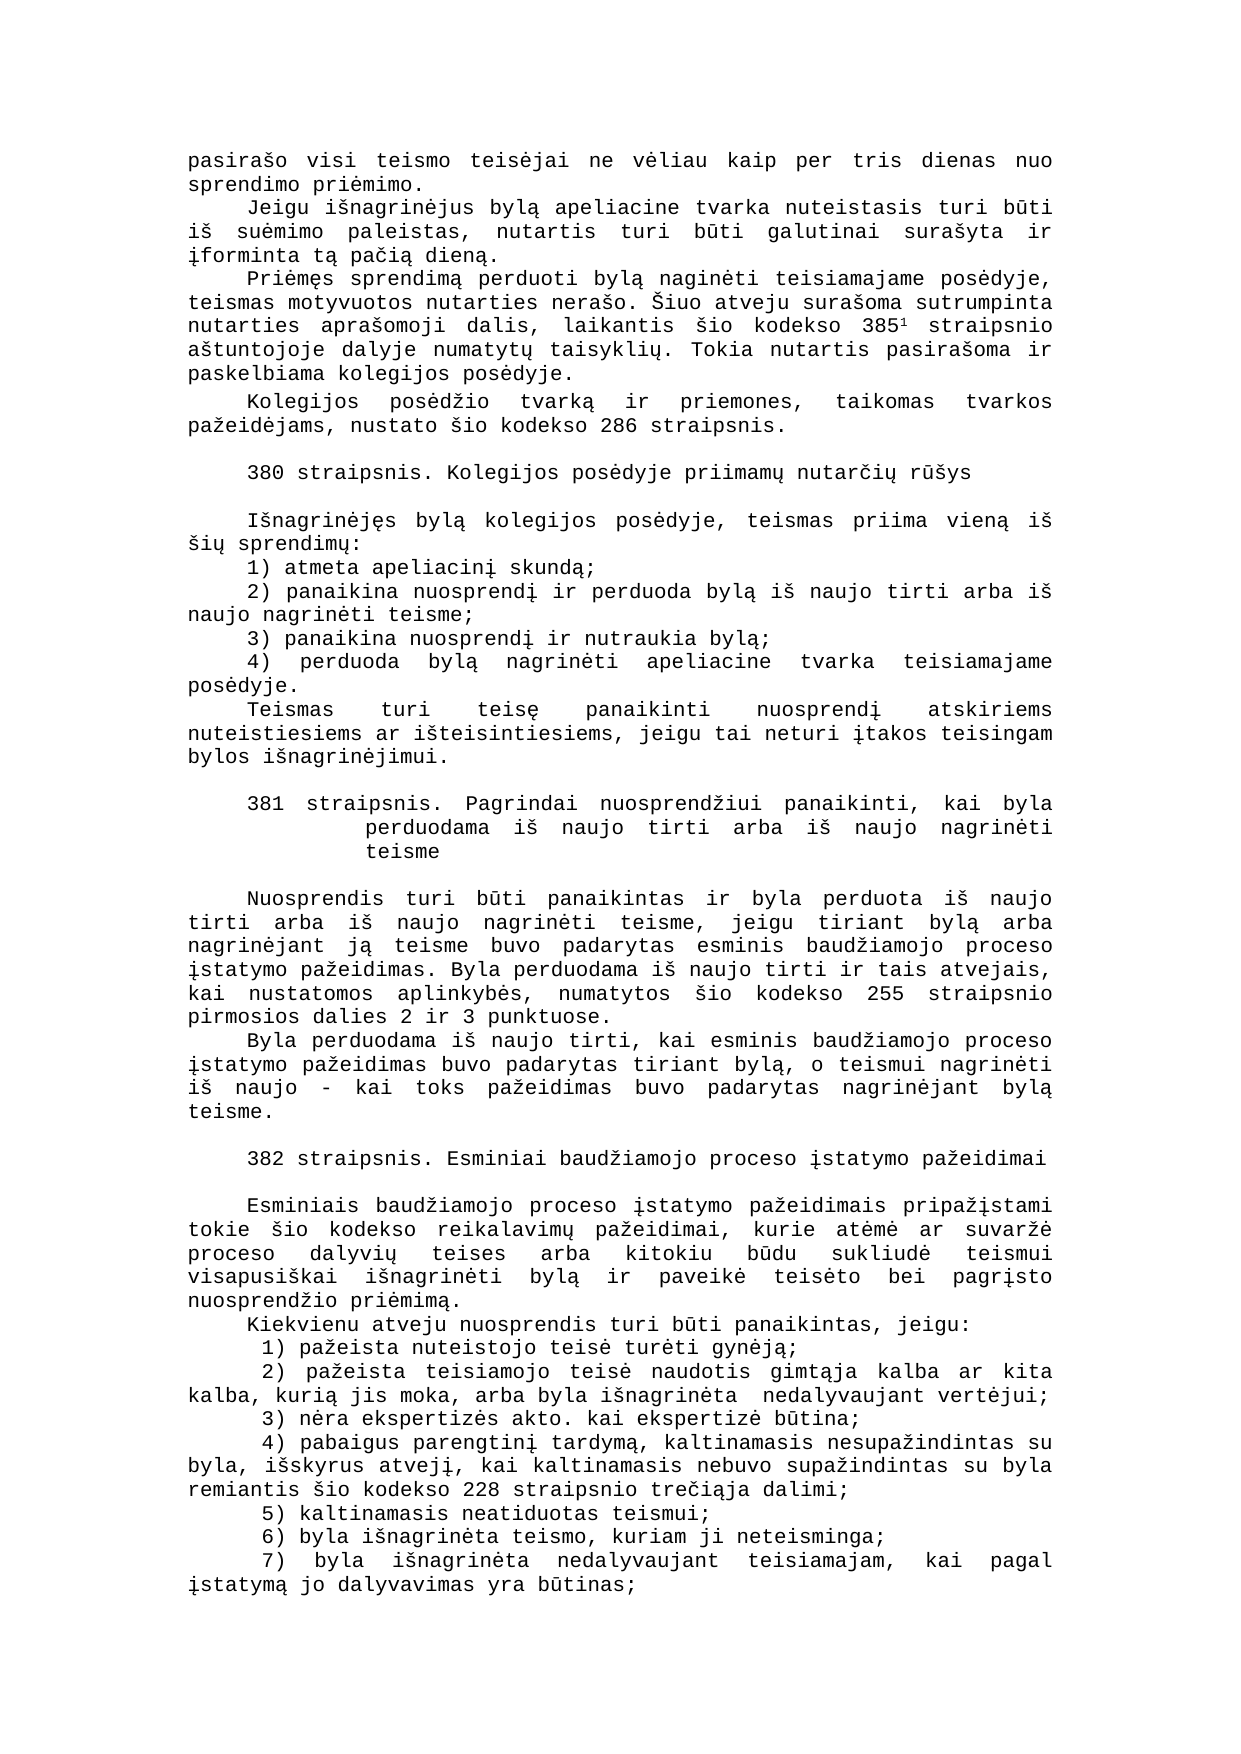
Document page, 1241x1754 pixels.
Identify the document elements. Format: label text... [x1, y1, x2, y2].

text 4) pabaigus parengtinį tardymą, kaltinamasis nesupažindintas su byla, išskyrus atvejį, kai kaltinamasis nebuvo supažindintas su byla remiantis šio kodekso 228 straipsnio trečiąja dalimi; [187, 1432, 1053, 1503]
text Teismas turi teisę panaikinti nuosprendį atskiriems nuteistiesiems ar išteisintiesiems, jeigu tai neturi įtakos teisingam bylos išnagrinėjimui. [187, 699, 1053, 770]
text 381 straipsnis. Pagrindai nuosprendžiui panaikinti, kai byla perduodama iš naujo tirti arba iš naujo nagrinėti teisme [247, 793, 1053, 864]
text 3) panaikina nuosprendį ir nutraukia bylą; [187, 628, 1053, 652]
text 1) pažeista nuteistojo teisė turėti gynėją; [187, 1337, 1053, 1361]
text 382 straipsnis. Esminiai baudžiamojo proceso įstatymo pažeidimai [187, 1148, 1053, 1172]
text 3) nėra ekspertizės akto. kai ekspertizė būtina; [187, 1408, 1053, 1432]
text 1) atmeta apeliacinį skundą; [187, 557, 1053, 581]
text 2) panaikina nuosprendį ir perduoda bylą iš naujo tirti arba iš naujo nagrinėti teisme; [187, 581, 1053, 628]
text 380 straipsnis. Kolegijos posėdyje priimamų nutarčių rūšys [187, 462, 1053, 486]
text Esminiais baudžiamojo proceso įstatymo pažeidimais pripažįstami tokie šio kodekso reikalavimų pažeidimai, kurie atėmė ar suvaržė proceso dalyvių teises arba kitokiu būdu sukliudė teismui visapusiškai išnagrinėti bylą ir paveikė teisėto bei pagrįsto nuosprendžio priėmimą. [187, 1195, 1053, 1314]
text Kiekvienu atveju nuosprendis turi būti panaikintas, jeigu: [187, 1314, 1053, 1337]
text Nuosprendis turi būti panaikintas ir byla perduota iš naujo tirti arba iš naujo nagrinėti teisme, jeigu tiriant bylą arba nagrinėjant ją teisme buvo padarytas esminis baudžiamojo proceso įstatymo pažeidimas. Byla perduodama iš naujo tirti ir tais atvejais, kai nustatomos aplinkybės, numatytos šio kodekso 255 straipsnio pirmosios dalies 2 ir 3 punktuose. [187, 888, 1053, 1030]
text Byla perduodama iš naujo tirti, kai esminis baudžiamojo proceso įstatymo pažeidimas buvo padarytas tiriant bylą, o teismui nagrinėti iš naujo - kai toks pažeidimas buvo padarytas nagrinėjant bylą teisme. [187, 1030, 1053, 1124]
text Priėmęs sprendimą perduoti bylą naginėti teisiamajame posėdyje, teismas motyvuotos nutarties nerašo. Šiuo atveju surašoma sutrumpinta nutarties aprašomoji dalis, laikantis šio kodekso 3851 straipsnio aštuntojoje dalyje numatytų taisyklių. Tokia nutartis pasirašoma ir paskelbiama kolegijos posėdyje. [187, 268, 1053, 386]
text 6) byla išnagrinėta teismo, kuriam ji neteisminga; [187, 1526, 1053, 1550]
text Kolegijos posėdžio tvarką ir priemones, taikomas tvarkos pažeidėjams, nustato šio kodekso 286 straipsnis. [187, 391, 1053, 439]
text pasirašo visi teismo teisėjai ne vėliau kaip per tris dienas nuo sprendimo priėmimo. [187, 150, 1053, 197]
text Išnagrinėjęs bylą kolegijos posėdyje, teismas priima vieną iš šių sprendimų: [187, 510, 1053, 557]
text 2) pažeista teisiamojo teisė naudotis gimtąja kalba ar kita kalba, kurią jis moka, arba byla išnagrinėta nedalyvaujant vertėjui; [187, 1361, 1053, 1408]
text 4) perduoda bylą nagrinėti apeliacine tvarka teisiamajame posėdyje. [187, 652, 1053, 699]
text Jeigu išnagrinėjus bylą apeliacine tvarka nuteistasis turi būti iš suėmimo paleistas, nutartis turi būti galutinai surašyta ir įforminta tą pačią dieną. [187, 197, 1053, 268]
text 5) kaltinamasis neatiduotas teismui; [187, 1503, 1053, 1526]
text 7) byla išnagrinėta nedalyvaujant teisiamajam, kai pagal įstatymą jo dalyvavimas yra būtinas; [187, 1550, 1053, 1597]
